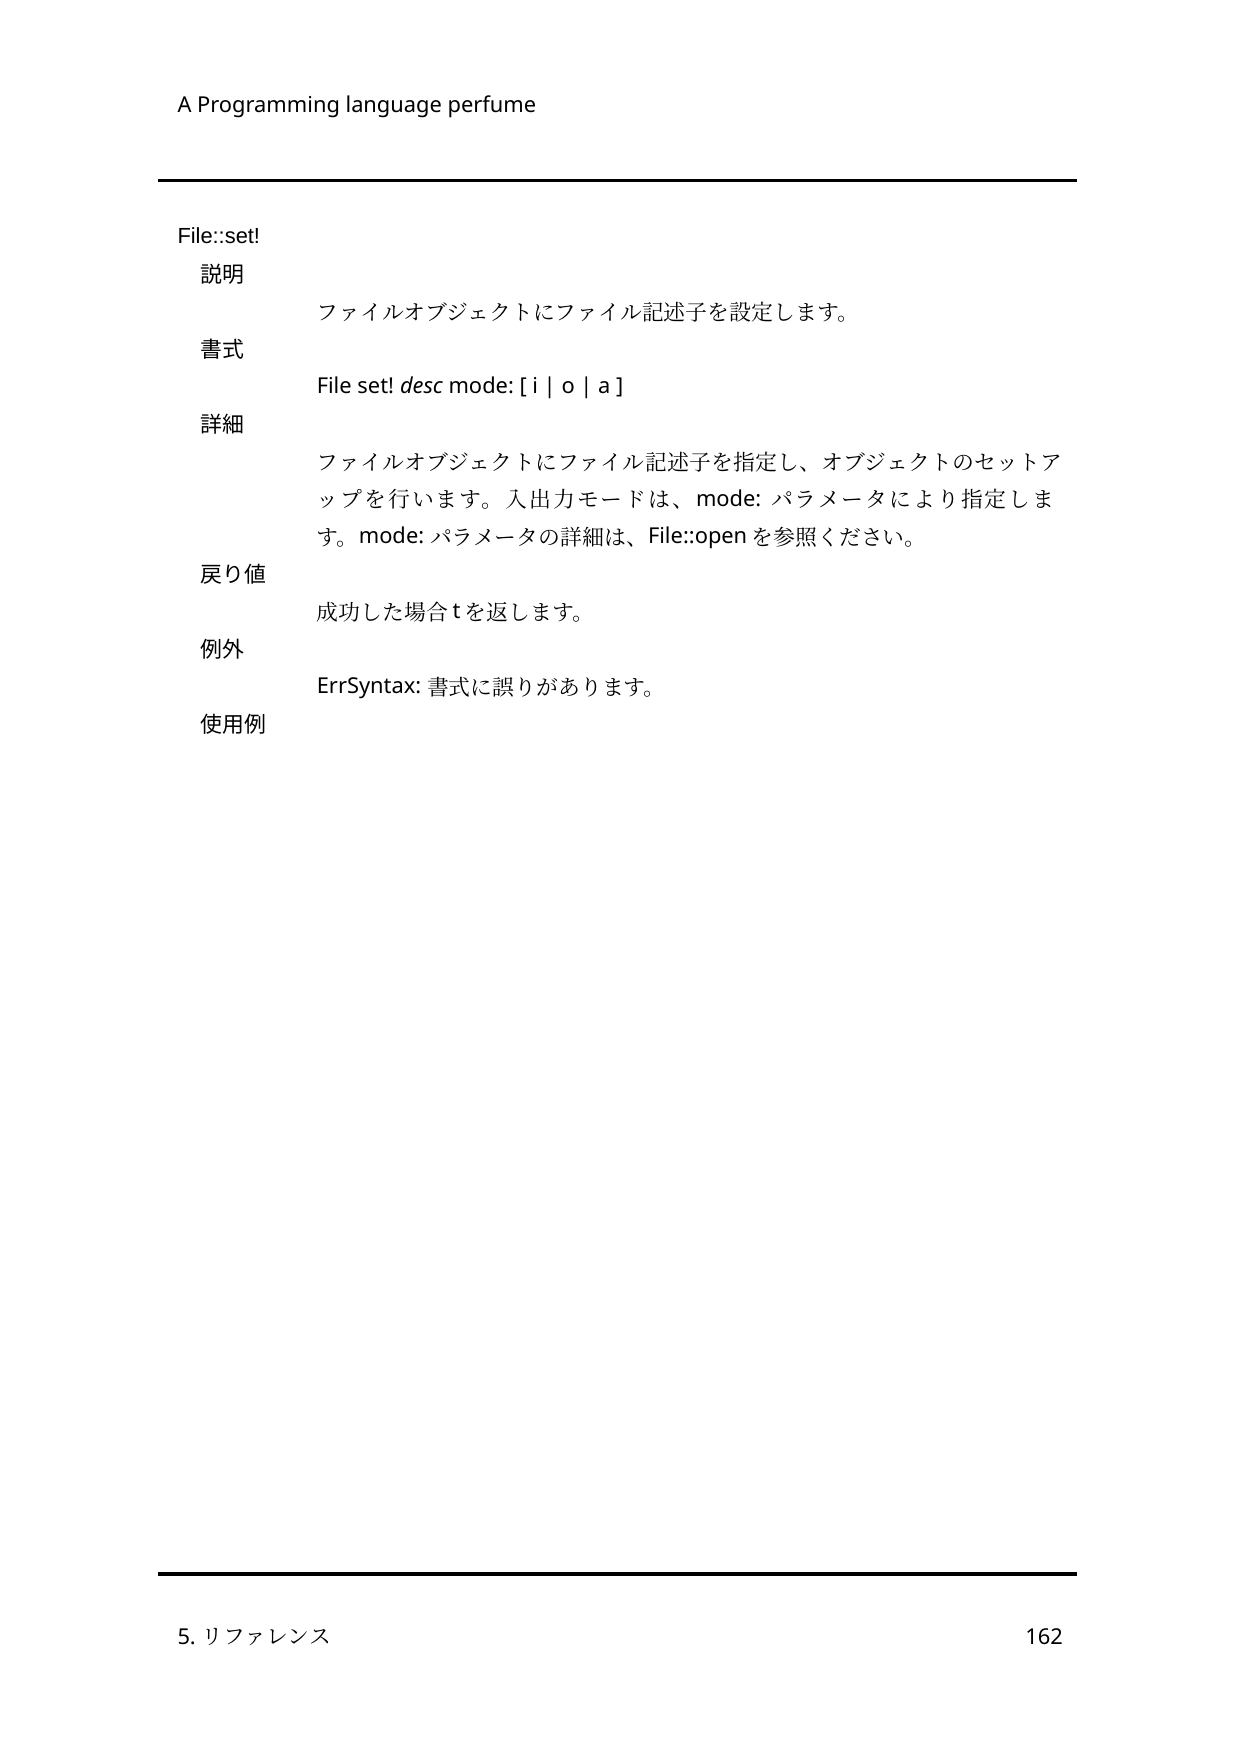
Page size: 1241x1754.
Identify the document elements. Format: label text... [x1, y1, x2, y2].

table_cell 書式 [200, 329, 317, 404]
table_cell 例外 [200, 629, 317, 704]
table_cell 戻り値 [200, 554, 317, 629]
table_cell 使用例 [200, 704, 317, 779]
table_cell 詳細 [200, 404, 317, 554]
table_header ファイルオブジェクトにファイル記述子を設定します。 [317, 254, 1063, 329]
table_header 説明 [200, 254, 317, 329]
subtitle File::set! [177, 217, 1063, 254]
table_cell ファイルオブジェクトにファイル記述子を指定し、オブジェクトのセットアップを行います。入出力モードは、mode: パラメータにより指定します。mode: パラメータの詳細は、File::openを参照ください。 [317, 404, 1063, 554]
table_cell [317, 704, 1063, 779]
table_cell 成功した場合tを返します。 [317, 554, 1063, 629]
table_cell ErrSyntax: 書式に誤りがあります。 [317, 629, 1063, 704]
table_cell File set! desc mode: [ i | o | a ] [317, 329, 1063, 404]
